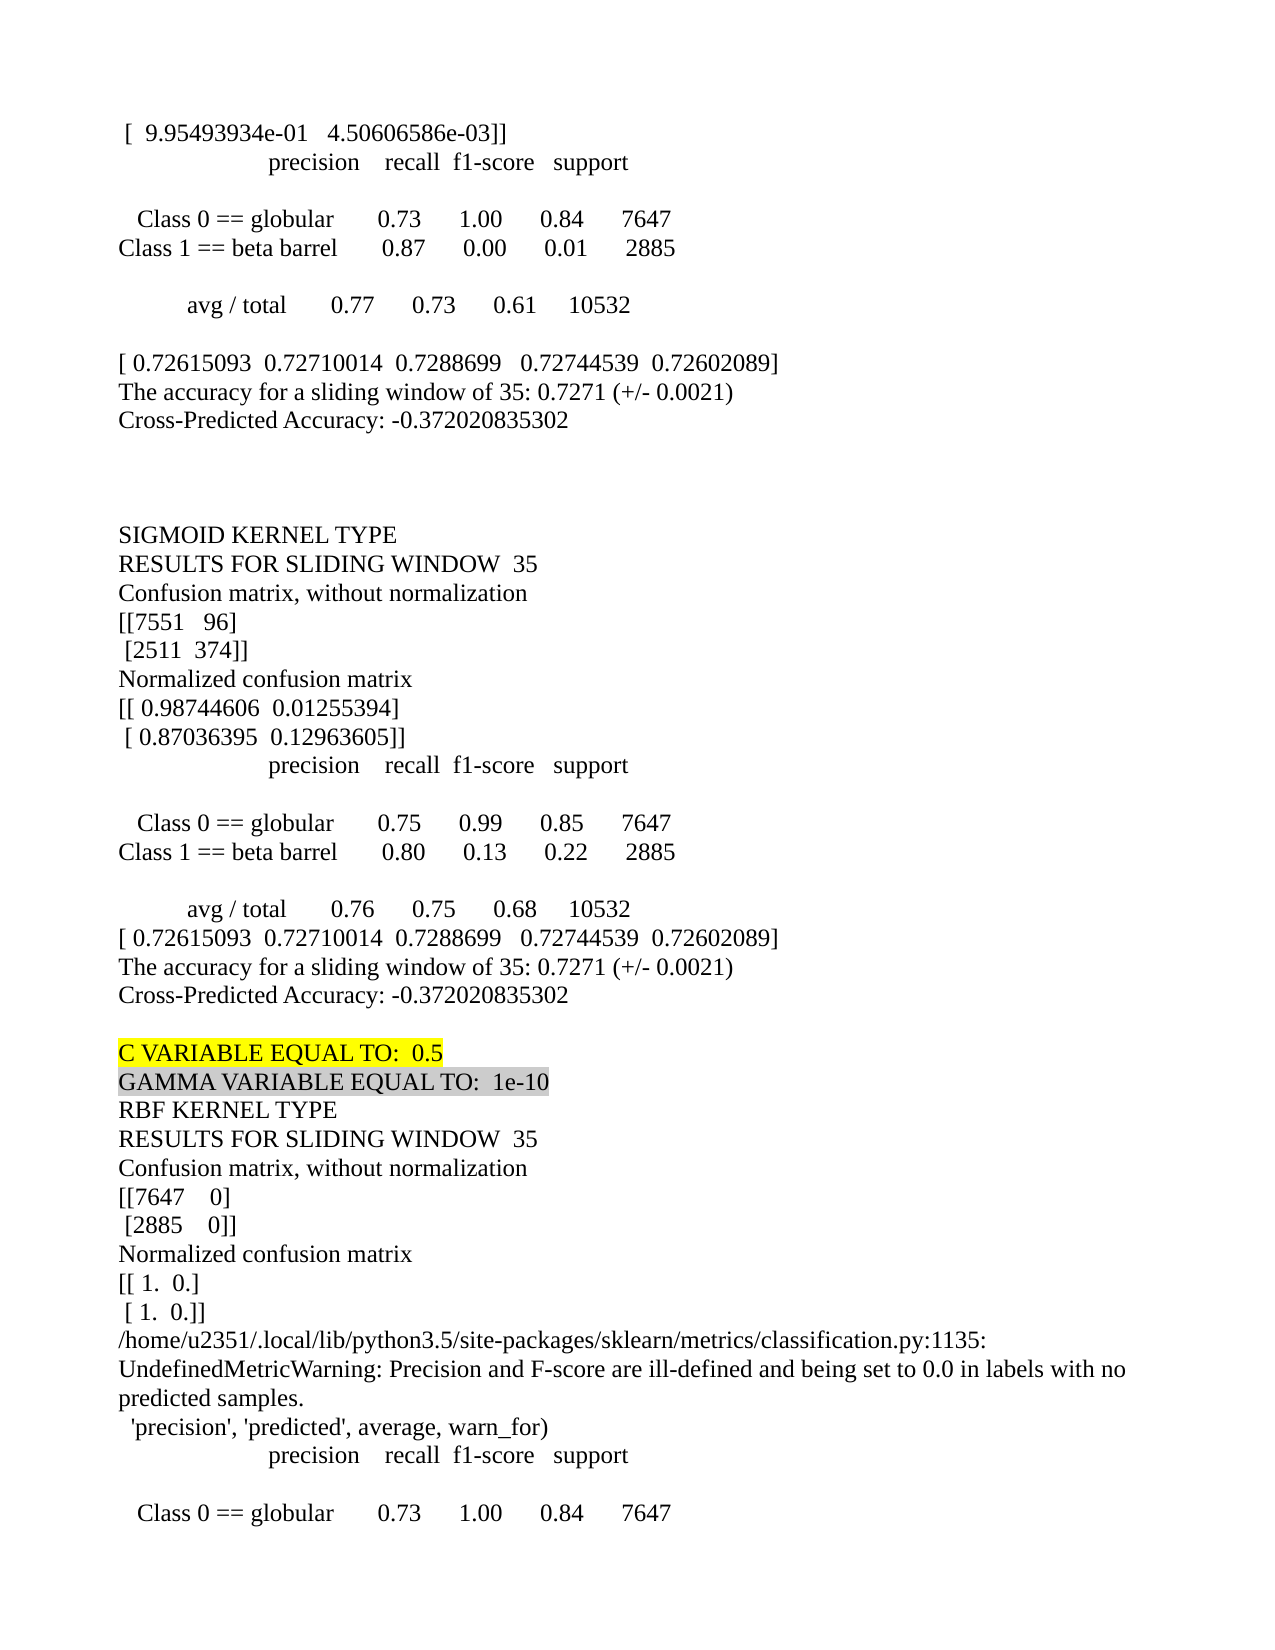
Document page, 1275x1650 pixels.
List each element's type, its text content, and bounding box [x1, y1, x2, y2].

text Cross-Predicted Accuracy: -0.372020835302 [118, 981, 1157, 1009]
text Confusion matrix, without normalization [118, 1153, 1157, 1182]
text [ 0.72615093 0.72710014 0.7288699 0.72744539 0.72602089] [118, 348, 1157, 377]
text 'precision', 'predicted', average, warn_for) [118, 1412, 1157, 1441]
text avg / total 0.77 0.73 0.61 10532 [118, 291, 1157, 319]
text RESULTS FOR SLIDING WINDOW 35 [118, 549, 1157, 578]
text Normalized confusion matrix [118, 1239, 1157, 1268]
text The accuracy for a sliding window of 35: 0.7271 (+/- 0.0021) [118, 952, 1157, 981]
text Class 1 == beta barrel 0.80 0.13 0.22 2885 [118, 837, 1157, 866]
text SIGMOID KERNEL TYPE [118, 521, 1157, 549]
text Class 0 == globular 0.73 1.00 0.84 7647 [118, 204, 1157, 233]
text [2511 374]] [118, 636, 1157, 664]
text Class 1 == beta barrel 0.87 0.00 0.01 2885 [118, 233, 1157, 262]
text The accuracy for a sliding window of 35: 0.7271 (+/- 0.0021) [118, 377, 1157, 406]
text Cross-Predicted Accuracy: -0.372020835302 [118, 406, 1157, 434]
text [[ 1. 0.] [118, 1268, 1157, 1297]
text /home/u2351/.local/lib/python3.5/site-packages/sklearn/metrics/classification.py:1135: UndefinedMetricWarning: Precision and F-score are ill-defined and being set to 0.0 in labels with no predicted samples. [118, 1326, 1157, 1412]
text avg / total 0.76 0.75 0.68 10532 [118, 894, 1157, 923]
text precision recall f1-score support [118, 751, 1157, 779]
text C VARIABLE EQUAL TO: 0.5 [118, 1038, 1157, 1067]
text Class 0 == globular 0.75 0.99 0.85 7647 [118, 808, 1157, 837]
text Class 0 == globular 0.73 1.00 0.84 7647 [118, 1498, 1157, 1527]
text [[7647 0] [118, 1182, 1157, 1211]
text [2885 0]] [118, 1211, 1157, 1239]
text precision recall f1-score support [118, 1441, 1157, 1469]
text [ 1. 0.]] [118, 1297, 1157, 1326]
text [ 0.87036395 0.12963605]] [118, 722, 1157, 751]
text precision recall f1-score support [118, 147, 1157, 176]
text Normalized confusion matrix [118, 664, 1157, 693]
text [ 9.95493934e-01 4.50606586e-03]] [118, 118, 1157, 147]
text [ 0.72615093 0.72710014 0.7288699 0.72744539 0.72602089] [118, 923, 1157, 952]
text GAMMA VARIABLE EQUAL TO: 1e-10 [118, 1067, 1157, 1096]
text [[ 0.98744606 0.01255394] [118, 693, 1157, 722]
text Confusion matrix, without normalization [118, 578, 1157, 607]
text RBF KERNEL TYPE [118, 1096, 1157, 1124]
text [[7551 96] [118, 607, 1157, 636]
text RESULTS FOR SLIDING WINDOW 35 [118, 1124, 1157, 1153]
